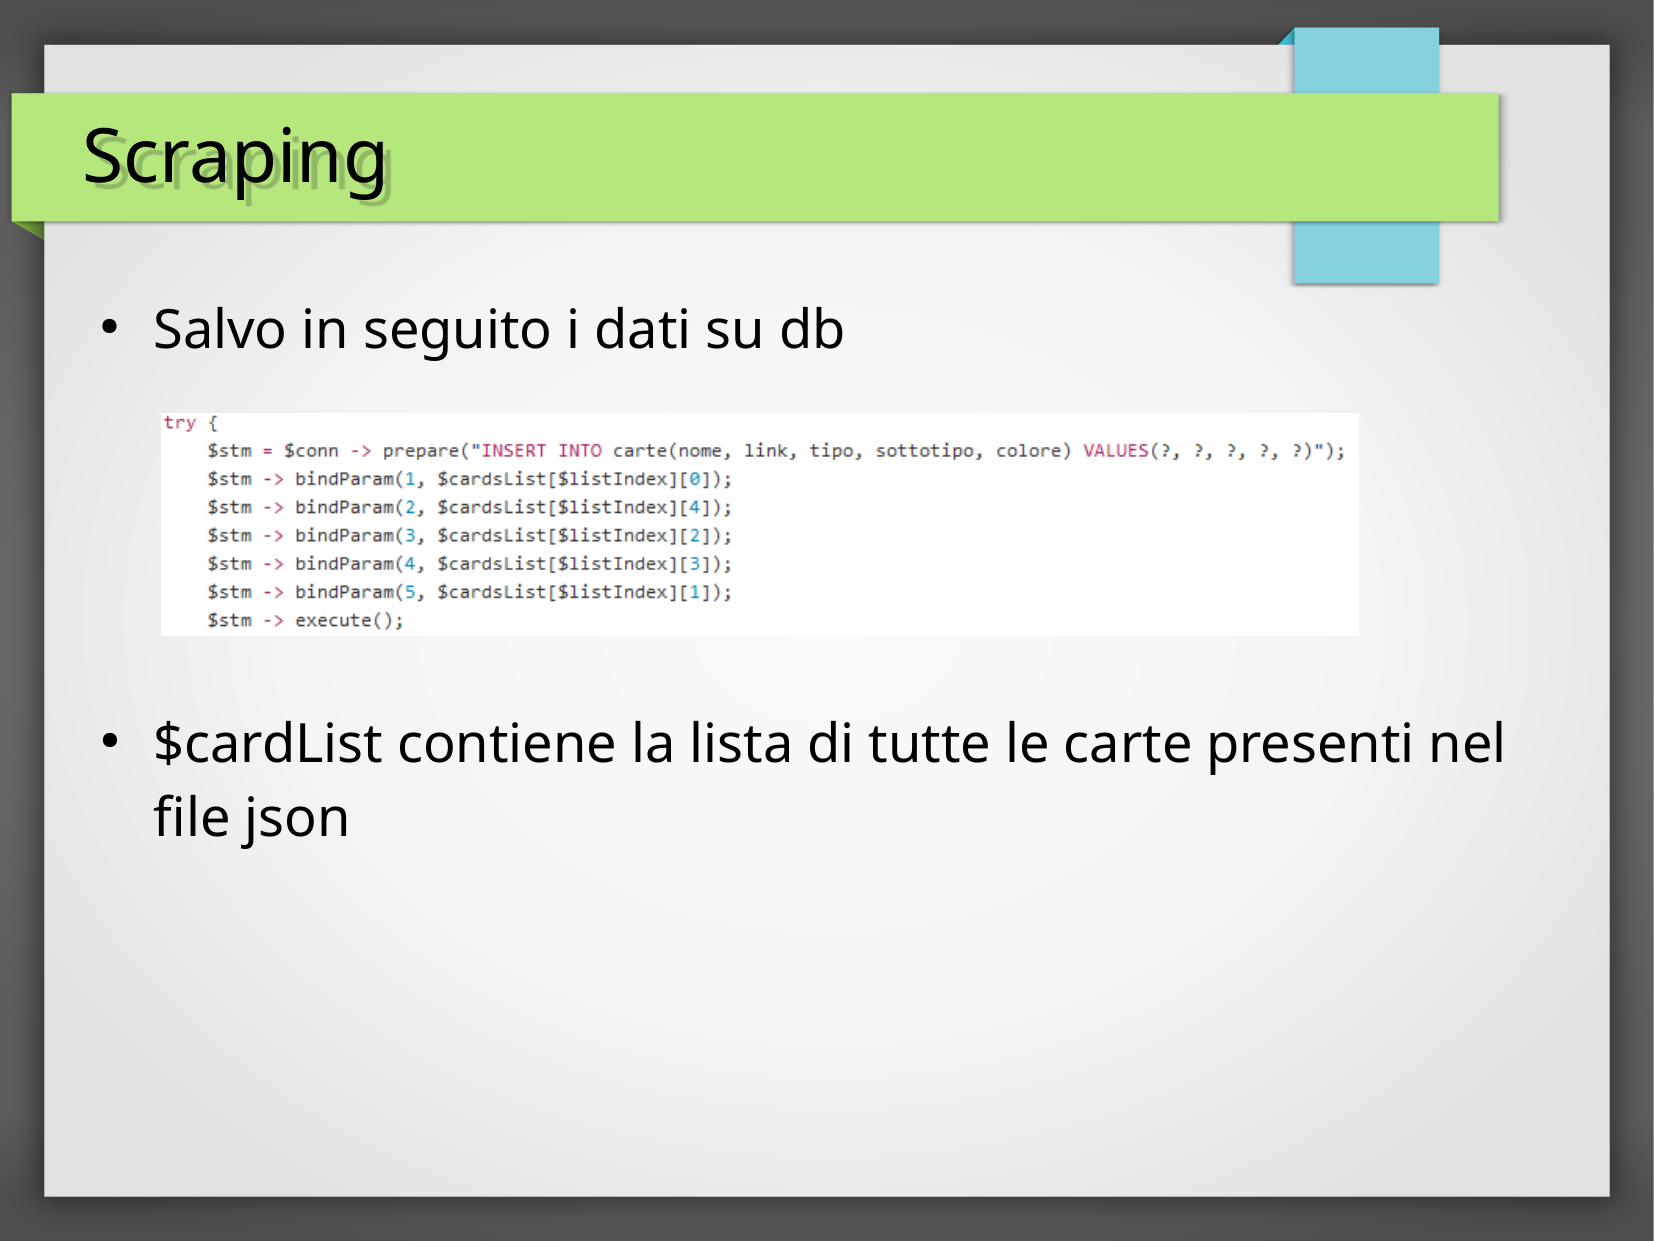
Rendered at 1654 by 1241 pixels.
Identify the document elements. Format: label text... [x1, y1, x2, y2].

title Scraping [82, 49, 1571, 257]
picture [0, 0, 1654, 1241]
list Salvo in seguito i dati su db $cardList contiene la lista di tutte le carte presenti nel file json [82, 289, 1572, 1131]
